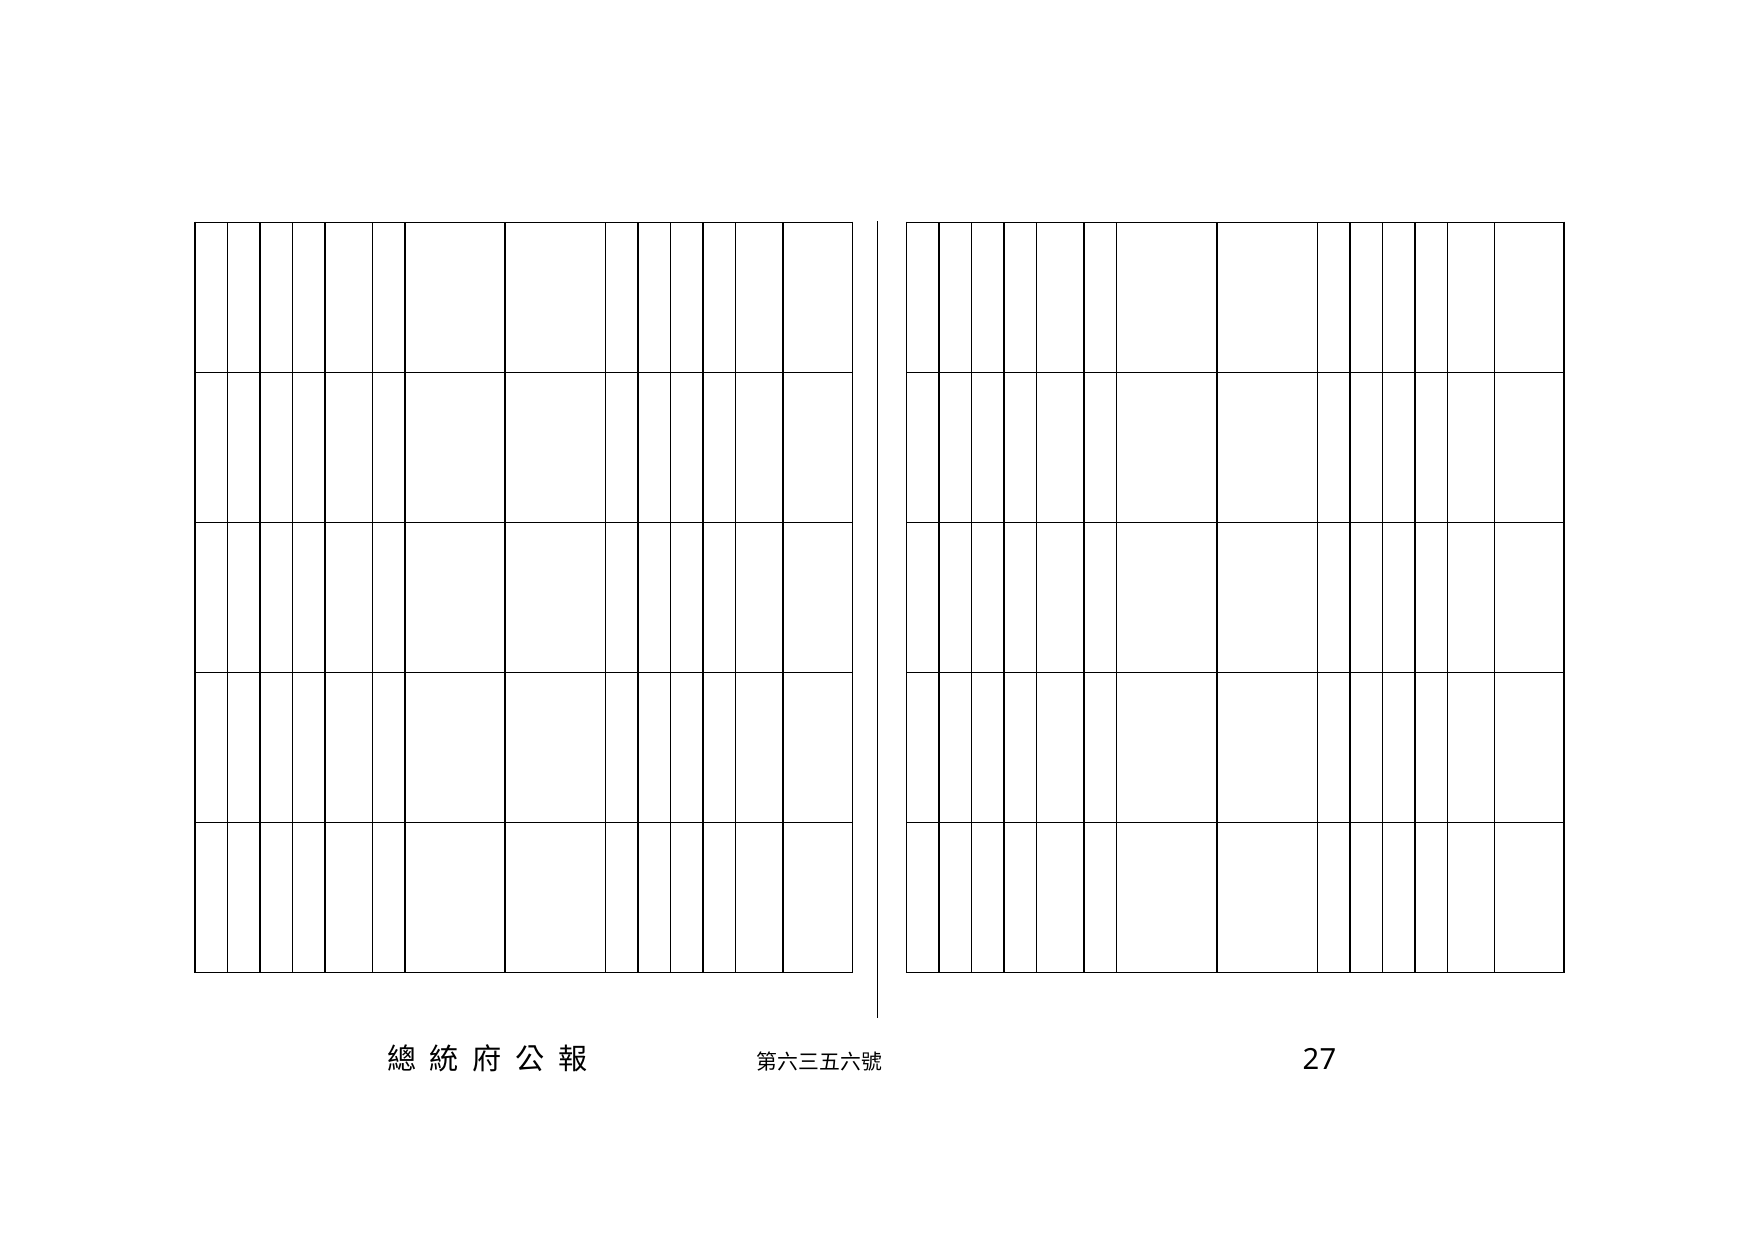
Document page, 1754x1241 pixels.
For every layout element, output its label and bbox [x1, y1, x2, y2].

table_cell [1005, 673, 1036, 822]
table_cell [1416, 823, 1447, 972]
table_cell [784, 373, 852, 522]
table_cell [736, 523, 782, 672]
table_cell [940, 523, 971, 672]
table_cell [1218, 673, 1317, 822]
table_cell [228, 523, 259, 672]
table_cell [1495, 523, 1563, 672]
table_cell [1005, 223, 1036, 372]
table_cell [1218, 523, 1317, 672]
table_cell [293, 373, 324, 522]
table_cell [326, 523, 372, 672]
table_cell [606, 223, 637, 372]
table_cell [704, 373, 735, 522]
table_cell [373, 823, 404, 972]
table_cell [704, 223, 735, 372]
table_cell [972, 523, 1003, 672]
table_cell [940, 823, 971, 972]
table_cell [704, 523, 735, 672]
table_cell [639, 523, 670, 672]
table_cell [784, 223, 852, 372]
table_cell [406, 523, 504, 672]
table_cell [1351, 673, 1382, 822]
table_cell [1318, 823, 1349, 972]
table_cell [373, 223, 404, 372]
table_cell [639, 673, 670, 822]
table_cell [1085, 373, 1116, 522]
table_cell [736, 673, 782, 822]
table_cell [373, 673, 404, 822]
table_cell [1416, 523, 1447, 672]
table_cell [261, 373, 292, 522]
table_cell [606, 673, 637, 822]
table_cell [228, 673, 259, 822]
table_cell [506, 523, 605, 672]
table_cell [1117, 523, 1216, 672]
table_cell [907, 223, 938, 372]
table_cell [1085, 523, 1116, 672]
table_cell [1318, 223, 1349, 372]
table_cell [1383, 823, 1414, 972]
table_cell [506, 823, 605, 972]
table_cell [1218, 223, 1317, 372]
table_cell [326, 223, 372, 372]
table_cell [1037, 523, 1083, 672]
table_cell [671, 373, 702, 522]
table_cell [506, 673, 605, 822]
table_cell [1448, 223, 1494, 372]
table_cell [1495, 373, 1563, 522]
table_cell [639, 823, 670, 972]
table_cell [293, 823, 324, 972]
table_cell [1117, 673, 1216, 822]
table_cell [1037, 673, 1083, 822]
table_cell [1448, 823, 1494, 972]
table_cell [261, 523, 292, 672]
table_cell [326, 373, 372, 522]
table_cell [406, 223, 504, 372]
table_cell [373, 523, 404, 672]
table_cell [228, 373, 259, 522]
table_cell [1448, 523, 1494, 672]
table_cell [1117, 373, 1216, 522]
table_cell [373, 373, 404, 522]
table_cell [406, 673, 504, 822]
table_cell [1005, 523, 1036, 672]
table_cell [1416, 373, 1447, 522]
table_cell [1351, 223, 1382, 372]
table_cell [1448, 673, 1494, 822]
table_cell [196, 223, 227, 372]
table_cell [671, 523, 702, 672]
table_cell [1351, 823, 1382, 972]
table_cell [1218, 823, 1317, 972]
table_cell [1383, 673, 1414, 822]
table_cell [907, 523, 938, 672]
table_cell [1117, 223, 1216, 372]
table_cell [972, 823, 1003, 972]
table_cell [1005, 373, 1036, 522]
table_cell [704, 673, 735, 822]
table_cell [907, 823, 938, 972]
table_cell [261, 823, 292, 972]
table_cell [1117, 823, 1216, 972]
table_cell [1318, 523, 1349, 672]
table_cell [940, 223, 971, 372]
table_cell [506, 373, 605, 522]
table_cell [972, 223, 1003, 372]
table_cell [972, 373, 1003, 522]
table_cell [228, 223, 259, 372]
table_cell [1448, 373, 1494, 522]
table_cell [1351, 523, 1382, 672]
table_cell [671, 223, 702, 372]
table_cell [1383, 523, 1414, 672]
table_cell [907, 673, 938, 822]
table_cell [1005, 823, 1036, 972]
table_cell [1495, 673, 1563, 822]
table_cell [261, 223, 292, 372]
table_cell [506, 223, 605, 372]
table_cell [406, 823, 504, 972]
table_cell [293, 523, 324, 672]
table_cell [784, 673, 852, 822]
table_cell [326, 823, 372, 972]
table_cell [736, 373, 782, 522]
table_cell [1218, 373, 1317, 522]
table_cell [1495, 823, 1563, 972]
table_cell [406, 373, 504, 522]
table_cell [293, 673, 324, 822]
table_cell [196, 823, 227, 972]
table_cell [671, 673, 702, 822]
table_cell [1383, 373, 1414, 522]
table_cell [1416, 673, 1447, 822]
table_cell [1037, 373, 1083, 522]
table_cell [606, 823, 637, 972]
table_cell [1318, 673, 1349, 822]
table_cell [228, 823, 259, 972]
table_cell [1037, 223, 1083, 372]
table_cell [606, 523, 637, 672]
table_cell [704, 823, 735, 972]
table_cell [196, 523, 227, 672]
table_cell [784, 823, 852, 972]
table_cell [736, 823, 782, 972]
table_cell [606, 373, 637, 522]
table_cell [907, 373, 938, 522]
table_cell [1085, 673, 1116, 822]
table_cell [940, 673, 971, 822]
table_cell [940, 373, 971, 522]
table_cell [1085, 223, 1116, 372]
table_cell [639, 373, 670, 522]
table_cell [1383, 223, 1414, 372]
table_cell [1416, 223, 1447, 372]
table_cell [1037, 823, 1083, 972]
table_cell [293, 223, 324, 372]
table_cell [261, 673, 292, 822]
table_cell [972, 673, 1003, 822]
table_cell [671, 823, 702, 972]
table_cell [639, 223, 670, 372]
table_cell [1085, 823, 1116, 972]
table_cell [1351, 373, 1382, 522]
table_cell [326, 673, 372, 822]
table_cell [784, 523, 852, 672]
table_cell [1495, 223, 1563, 372]
table_cell [196, 673, 227, 822]
table_cell [196, 373, 227, 522]
table_cell [1318, 373, 1349, 522]
table_cell [736, 223, 782, 372]
